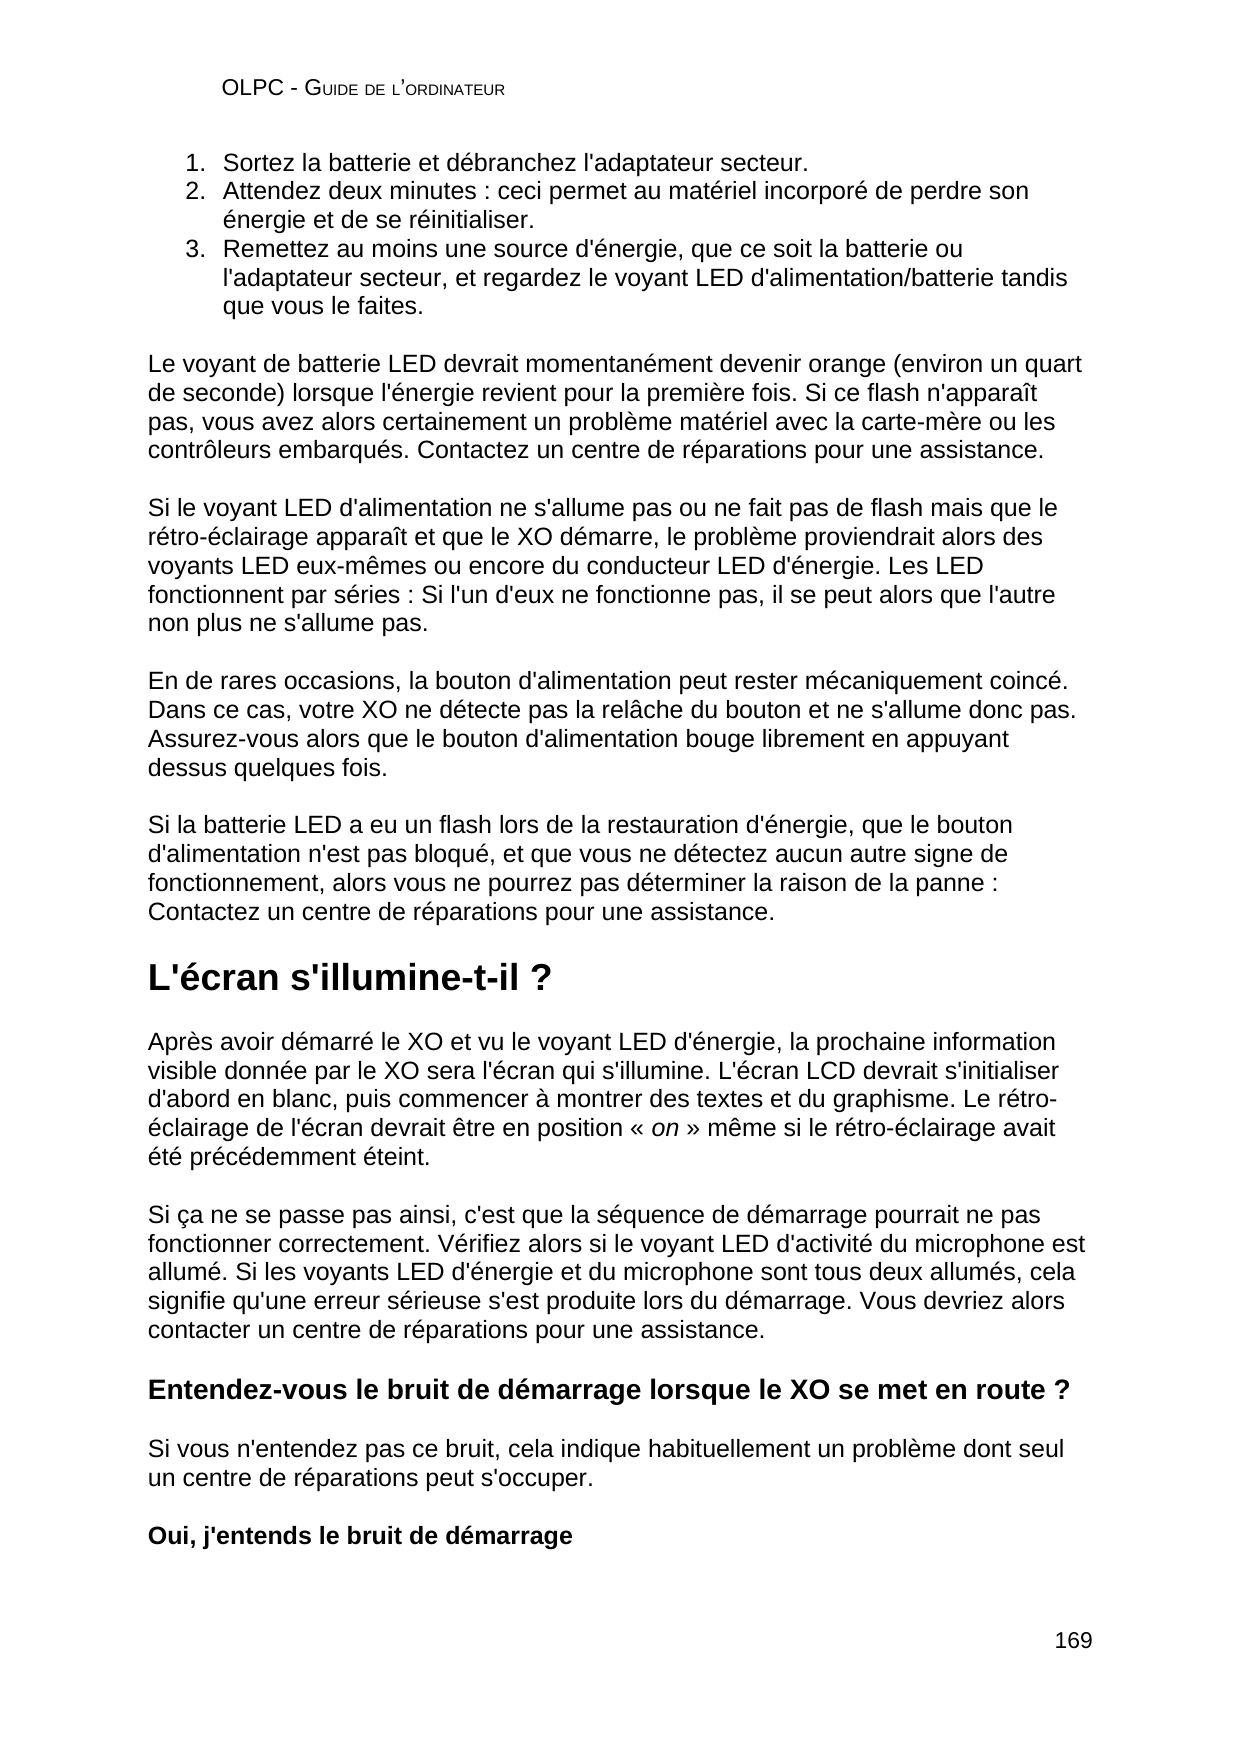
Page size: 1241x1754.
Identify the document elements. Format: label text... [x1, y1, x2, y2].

text Entendez-vous le bruit de démarrage lorsque le XO se met en route ? [148, 1373, 1092, 1405]
text Si le voyant LED d'alimentation ne s'allume pas ou ne fait pas de flash mais que le rétro-éclairage apparaît et que le XO démarre, le problème proviendrait alors des voyants LED eux-mêmes ou encore du conducteur LED d'énergie. Les LED fonctionnent par séries : Si l'un d'eux ne fonctionne pas, il se peut alors que l'autre non plus ne s'allume pas. [148, 493, 1092, 637]
list Remettez au moins une source d'énergie, que ce soit la batterie ou l'adaptateur secteur, et regardez le voyant LED d'alimentation/batterie tandis que vous le faites. [185, 234, 1092, 320]
text Si ça ne se passe pas ainsi, c'est que la séquence de démarrage pourrait ne pas fonctionner correctement. Vérifiez alors si le voyant LED d'activité du microphone est allumé. Si les voyants LED d'énergie et du microphone sont tous deux allumés, cela signifie qu'une erreur sérieuse s'est produite lors du démarrage. Vous devriez alors contacter un centre de réparations pour une assistance. [148, 1200, 1092, 1344]
text Si vous n'entendez pas ce bruit, cela indique habituellement un problème dont seul un centre de réparations peut s'occuper. [148, 1434, 1092, 1492]
text Le voyant de batterie LED devrait momentanément devenir orange (environ un quart de seconde) lorsque l'énergie revient pour la première fois. Si ce flash n'apparaît pas, vous avez alors certainement un problème matériel avec la carte-mère ou les contrôleurs embarqués. Contactez un centre de réparations pour une assistance. [148, 349, 1092, 464]
list Attendez deux minutes : ceci permet au matériel incorporé de perdre son énergie et de se réinitialiser. [185, 176, 1092, 234]
text L'écran s'illumine-t-il ? [148, 955, 1092, 998]
text Si la batterie LED a eu un flash lors de la restauration d'énergie, que le bouton d'alimentation n'est pas bloqué, et que vous ne détectez aucun autre signe de fonctionnement, alors vous ne pourrez pas déterminer la raison de la panne : Contactez un centre de réparations pour une assistance. [148, 811, 1092, 926]
text Oui, j'entends le bruit de démarrage [148, 1521, 1092, 1550]
text Après avoir démarré le XO et vu le voyant LED d'énergie, la prochaine information visible donnée par le XO sera l'écran qui s'illumine. L'écran LCD devrait s'initialiser d'abord en blanc, puis commencer à montrer des textes et du graphisme. Le rétro-éclairage de l'écran devrait être en position « on » même si le rétro-éclairage avait été précédemment éteint. [148, 1027, 1092, 1171]
list Sortez la batterie et débranchez l'adaptateur secteur. [185, 148, 1092, 176]
text En de rares occasions, la bouton d'alimentation peut rester mécaniquement coincé. Dans ce cas, votre XO ne détecte pas la relâche du bouton et ne s'allume donc pas. Assurez-vous alors que le bouton d'alimentation bouge librement en appuyant dessus quelques fois. [148, 666, 1092, 781]
